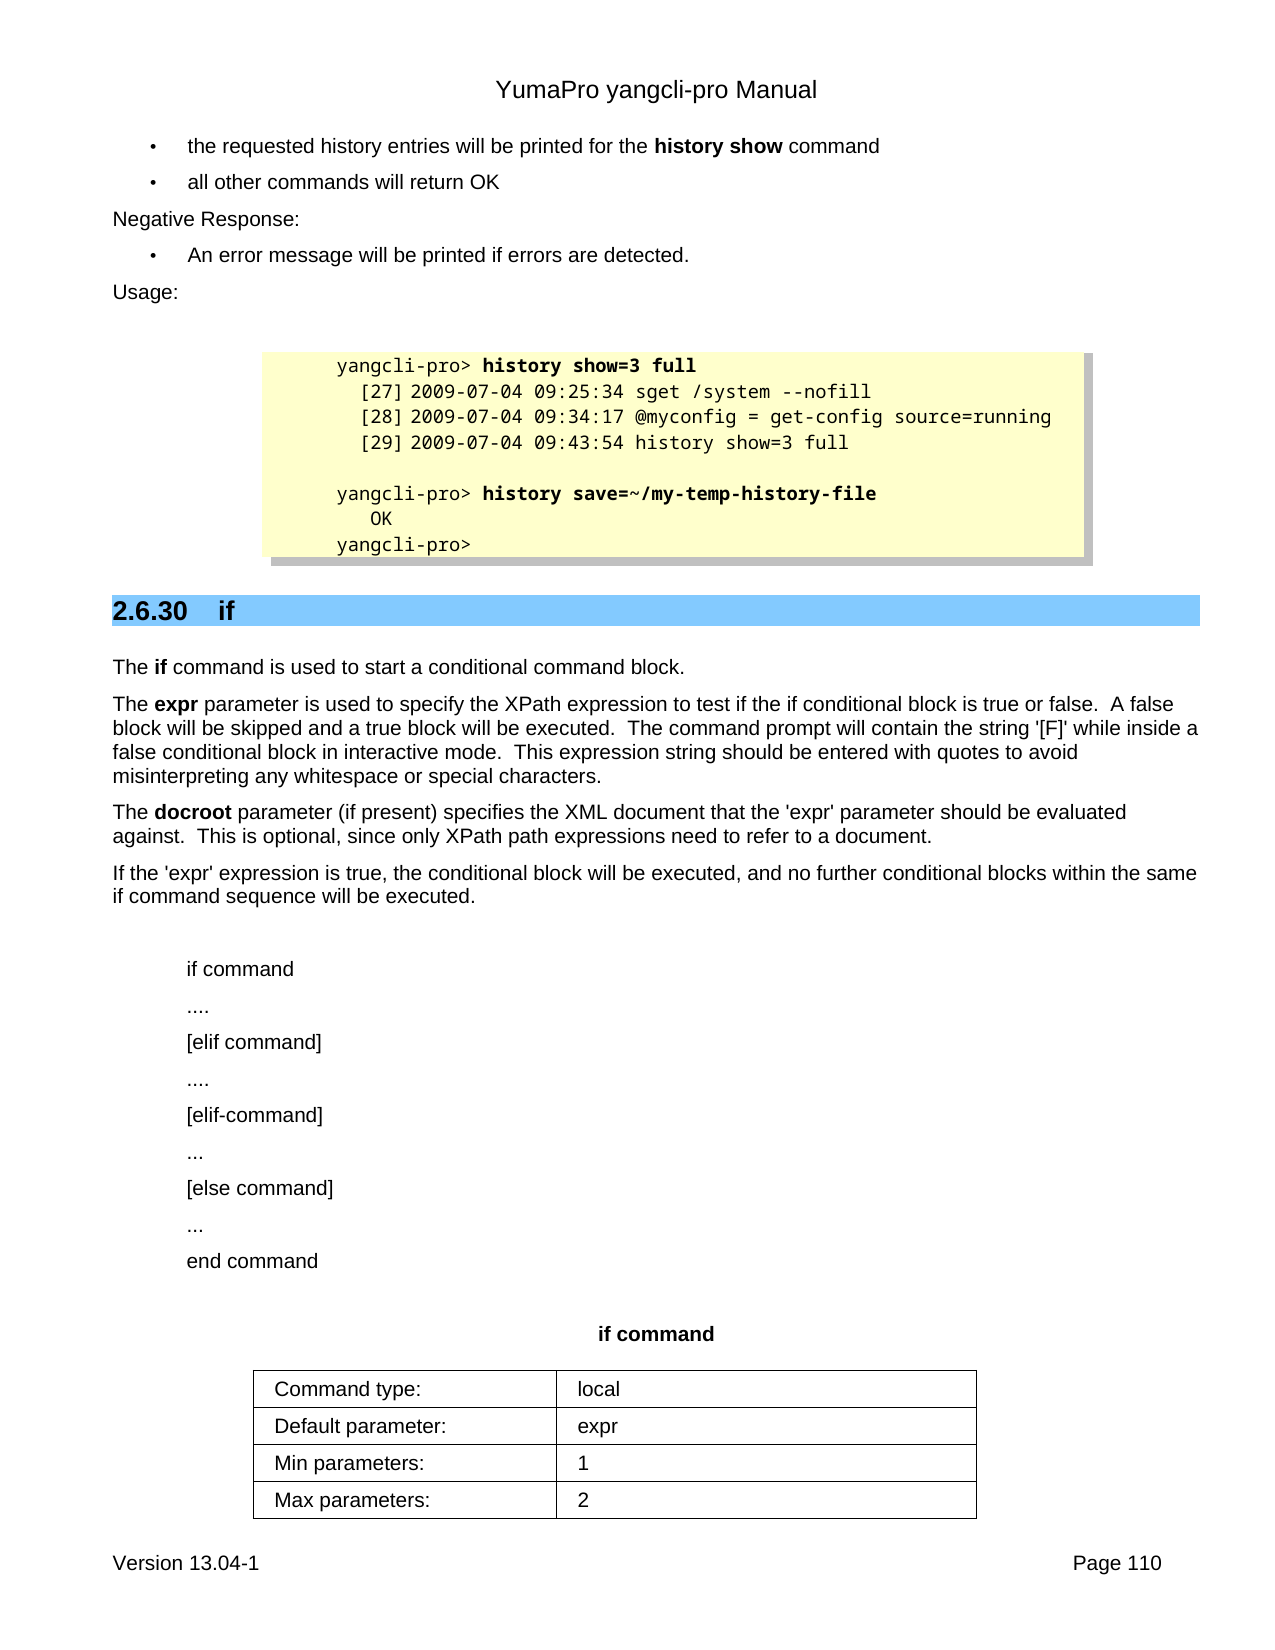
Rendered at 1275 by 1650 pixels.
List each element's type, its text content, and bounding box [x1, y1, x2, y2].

subtitle if [112, 595, 1200, 626]
list all other commands will return OK [150, 170, 1200, 194]
table_header Command type: [254, 1371, 556, 1407]
text .... [112, 1067, 1200, 1091]
text ... [112, 1212, 1200, 1236]
text ... [112, 1139, 1200, 1163]
subtitle if command [127, 1322, 1185, 1346]
text if command [112, 957, 1200, 981]
text end command [112, 1249, 1200, 1273]
text The expr parameter is used to specify the XPath expression to test if the if conditional block is true or false. A false block will be skipped and a true block will be executed. The command prompt will contain the string '[F]' while inside a false conditional block in interactive mode. This expression string should be entered with quotes to avoid misinterpreting any whitespace or special characters. [112, 692, 1200, 787]
text Negative Response: [112, 207, 1200, 231]
table_cell Min parameters: [254, 1445, 556, 1481]
text [elif-command] [112, 1103, 1200, 1127]
text .... [112, 994, 1200, 1018]
text The if command is used to start a conditional command block. [112, 655, 1200, 679]
text yangcli-pro> [262, 531, 1084, 557]
text [29] 2009-07-04 09:43:54 history show=3 full [262, 429, 1084, 454]
text yangcli-pro> history show=3 full [262, 352, 1084, 378]
table_cell 1 [557, 1445, 976, 1481]
text OK [262, 506, 1084, 531]
text [elif command] [112, 1030, 1200, 1054]
text [28] 2009-07-04 09:34:17 @myconfig = get-config source=running [262, 403, 1084, 429]
list the requested history entries will be printed for the history show command [150, 134, 1200, 158]
text [else command] [112, 1176, 1200, 1200]
table_cell expr [557, 1408, 976, 1444]
text The docroot parameter (if present) specifies the XML document that the 'expr' parameter should be evaluated against. This is optional, since only XPath path expressions need to refer to a document. [112, 800, 1200, 848]
table_cell Max parameters: [254, 1482, 556, 1518]
text If the 'expr' expression is true, the conditional block will be executed, and no further conditional blocks within the same if command sequence will be executed. [112, 860, 1200, 908]
list An error message will be printed if errors are detected. [150, 243, 1200, 267]
table_cell Default parameter: [254, 1408, 556, 1444]
table_cell 2 [557, 1482, 976, 1518]
text yangcli-pro> history save=~/my-temp-history-file [262, 480, 1084, 506]
table_header local [557, 1371, 976, 1407]
text Usage: [112, 279, 1200, 303]
text [27] 2009-07-04 09:25:34 sget /system --nofill [262, 378, 1084, 403]
